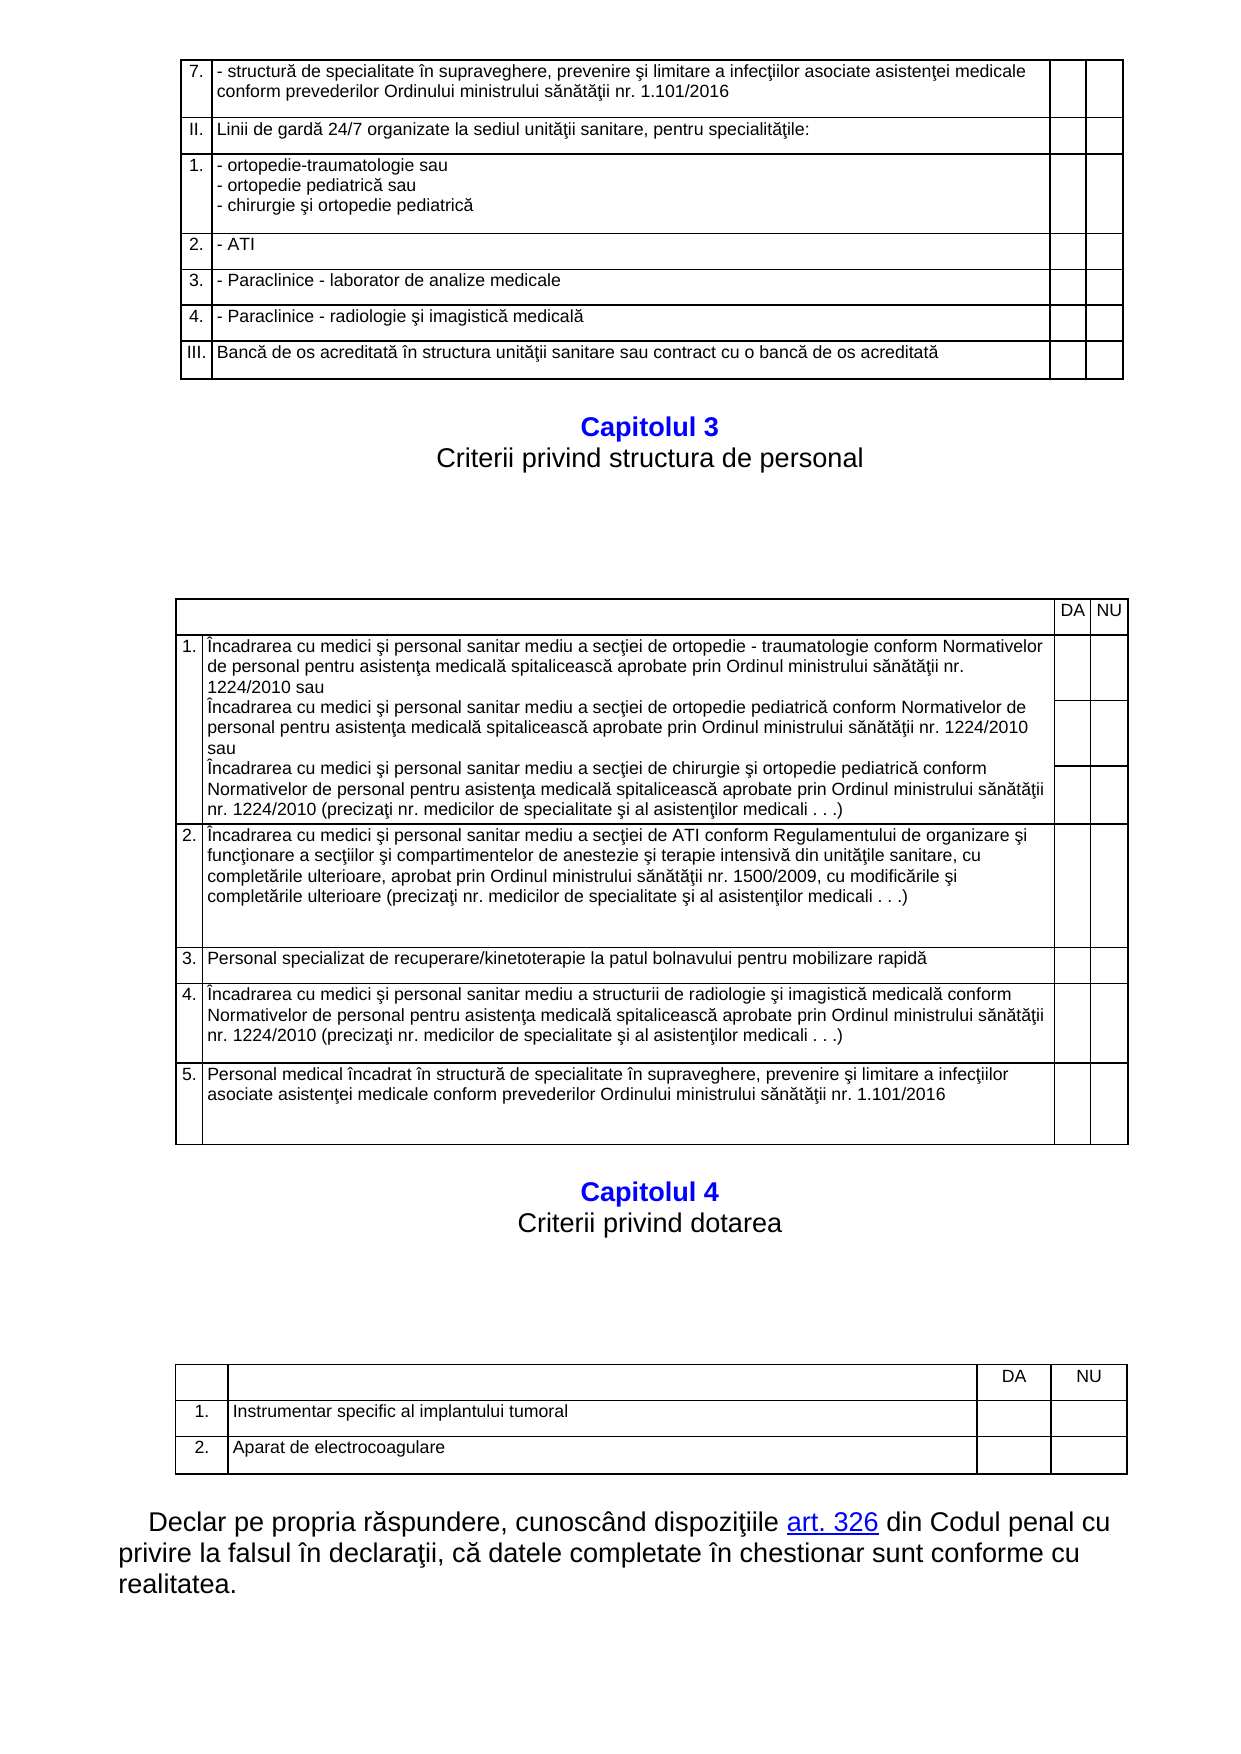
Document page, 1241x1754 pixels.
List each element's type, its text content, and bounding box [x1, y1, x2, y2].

table_header [1051, 1333, 1127, 1364]
table_cell [1051, 61, 1085, 117]
table_cell DA [1055, 600, 1090, 634]
text Declar pe propria răspundere, cunoscând dispoziţiile art. 326 din Codul penal cu privire la falsul în declaraţii, că datele completate în chestionar sunt conforme cu realitatea. [118, 1506, 1181, 1631]
table_cell [1087, 61, 1122, 117]
table_cell [1091, 825, 1127, 947]
table_cell [171, 700, 175, 765]
table_cell [176, 304, 180, 340]
table_cell 4. [182, 306, 211, 340]
table_cell [1087, 118, 1122, 153]
table_cell [1055, 948, 1090, 982]
table_cell [1051, 234, 1085, 268]
table_cell 5. [177, 1064, 202, 1143]
table_cell [176, 1365, 227, 1400]
table_cell [1052, 1437, 1126, 1473]
table_cell [171, 1062, 175, 1143]
table_cell III. [182, 342, 211, 378]
table_header [777, 1662, 1122, 1693]
table_cell [978, 1437, 1050, 1473]
table_cell [171, 598, 175, 634]
table_cell [176, 233, 180, 268]
table_cell [1051, 342, 1085, 378]
table_cell [1091, 984, 1127, 1062]
table_header [176, 567, 202, 598]
table_cell [1051, 155, 1085, 232]
table_cell Bancă de os acreditată în structura unităţii sanitare sau contract cu o bancă de os acreditată [213, 342, 1049, 378]
table_cell Instrumentar specific al implantului tumoral [229, 1401, 976, 1436]
table_cell Personal medical încadrat în structură de specialitate în supraveghere, prevenire şi limitare a infecţiilor asociate asistenţei medicale conform prevederilor Ordinului ministrului sănătăţii nr. 1.101/2016 [203, 1064, 1054, 1143]
table_cell [176, 117, 180, 153]
table_cell [171, 823, 175, 947]
table_cell Aparat de electrocoagulare [229, 1437, 976, 1473]
table_header [228, 1333, 977, 1364]
table_cell [1087, 306, 1122, 340]
table_cell 1. [177, 636, 202, 823]
table_cell 1. [176, 1401, 227, 1436]
table_cell [1051, 118, 1085, 153]
table_cell - Paraclinice - radiologie şi imagistică medicală [213, 306, 1049, 340]
table_cell 2. [177, 825, 202, 947]
table_cell DA [978, 1365, 1050, 1400]
table_cell Personal specializat de recuperare/kinetoterapie la patul bolnavului pentru mobilizare rapidă [203, 948, 1054, 982]
text Capitolul 4 Criterii privind dotarea [118, 1176, 1181, 1301]
table_cell [171, 947, 175, 982]
table_cell 1. [182, 155, 211, 232]
table_cell [171, 765, 175, 823]
table_cell [171, 983, 175, 1062]
table_cell - structură de specialitate în supraveghere, prevenire şi limitare a infecţiilor asociate asistenţei medicale conform prevederilor Ordinului ministrului sănătăţii nr. 1.101/2016 [213, 61, 1049, 117]
table_cell [176, 340, 180, 378]
table_cell 7. [182, 61, 211, 117]
table_cell Încadrarea cu medici şi personal sanitar mediu a secţiei de ATI conform Regulamentului de organizare şi funcţionare a secţiilor şi compartimentelor de anestezie şi terapie intensivă din unităţile sanitare, cu completările ulterioare, aprobat prin Ordinul ministrului sănătăţii nr. 1500/2009, cu modificările şi completările ulterioare (precizaţi nr. medicilor de specialitate şi al asistenţilor medicali . . .) [203, 825, 1054, 947]
table_header [1055, 567, 1091, 598]
table_cell [176, 269, 180, 304]
table_cell [1091, 701, 1127, 765]
table_header [177, 1662, 196, 1693]
table_cell [1055, 984, 1090, 1062]
table_cell [1091, 767, 1127, 823]
table_cell [176, 59, 180, 117]
table_header [380, 1662, 777, 1693]
table_header [175, 1333, 228, 1364]
table_cell [1091, 636, 1127, 700]
table_cell Încadrarea cu medici şi personal sanitar mediu a secţiei de ortopedie - traumatologie conform Normativelor de personal pentru asistenţa medicală spitalicească aprobate prin Ordinul ministrului sănătăţii nr. 1224/2010 sau Încadrarea cu medici şi personal sanitar mediu a secţiei de ortopedie pediatrică conform Normativelor de personal pentru asistenţa medicală spitalicească aprobate prin Ordinul ministrului sănătăţii nr. 1224/2010 sau Încadrarea cu medici şi personal sanitar mediu a secţiei de chirurgie şi ortopedie pediatrică conform Normativelor de personal pentru asistenţa medicală spitalicească aprobate prin Ordinul ministrului sănătăţii nr. 1224/2010 (precizaţi nr. medicilor de specialitate şi al asistenţilor medicali . . .) [203, 636, 1054, 823]
table_cell [177, 600, 1054, 634]
table_cell [1052, 1401, 1126, 1436]
table_cell NU [1091, 600, 1127, 634]
table_cell 4. [177, 984, 202, 1062]
table_cell [1051, 270, 1085, 304]
table_cell II. [182, 118, 211, 153]
table_cell 2. [182, 234, 211, 268]
table_cell [171, 634, 175, 700]
table_cell - ortopedie-traumatologie sau - ortopedie pediatrică sau - chirurgie şi ortopedie pediatrică [213, 155, 1049, 232]
table_cell [1055, 825, 1090, 947]
table_header [171, 567, 176, 598]
text Capitolul 3 Criterii privind structura de personal [118, 411, 1181, 536]
table_cell 3. [177, 948, 202, 982]
table_cell [1087, 270, 1122, 304]
table_cell [1055, 767, 1090, 823]
table_cell Încadrarea cu medici şi personal sanitar mediu a structurii de radiologie şi imagistică medicală conform Normativelor de personal pentru asistenţa medicală spitalicească aprobate prin Ordinul ministrului sănătăţii nr. 1224/2010 (precizaţi nr. medicilor de specialitate şi al asistenţilor medicali . . .) [203, 984, 1054, 1062]
table_cell [1055, 701, 1090, 765]
table_cell 3. [182, 270, 211, 304]
table_cell [229, 1365, 976, 1400]
table_cell - ATI [213, 234, 1049, 268]
table_cell [1087, 155, 1122, 232]
table_header [977, 1333, 1051, 1364]
table_cell [1091, 948, 1127, 982]
table_cell [978, 1401, 1050, 1436]
table_cell [1091, 1064, 1127, 1143]
table_cell [176, 153, 180, 232]
table_cell 2. [176, 1437, 227, 1473]
table_cell [1055, 636, 1090, 700]
table_cell [1087, 234, 1122, 268]
table_cell NU [1052, 1365, 1126, 1400]
table_header [196, 1662, 380, 1693]
table_cell - Paraclinice - laborator de analize medicale [213, 270, 1049, 304]
table_header [202, 567, 1054, 598]
table_cell Linii de gardă 24/7 organizate la sediul unităţii sanitare, pentru specialităţile: [213, 118, 1049, 153]
table_header [1091, 567, 1128, 598]
table_cell [1055, 1064, 1090, 1143]
table_cell [1087, 342, 1122, 378]
table_cell [1051, 306, 1085, 340]
